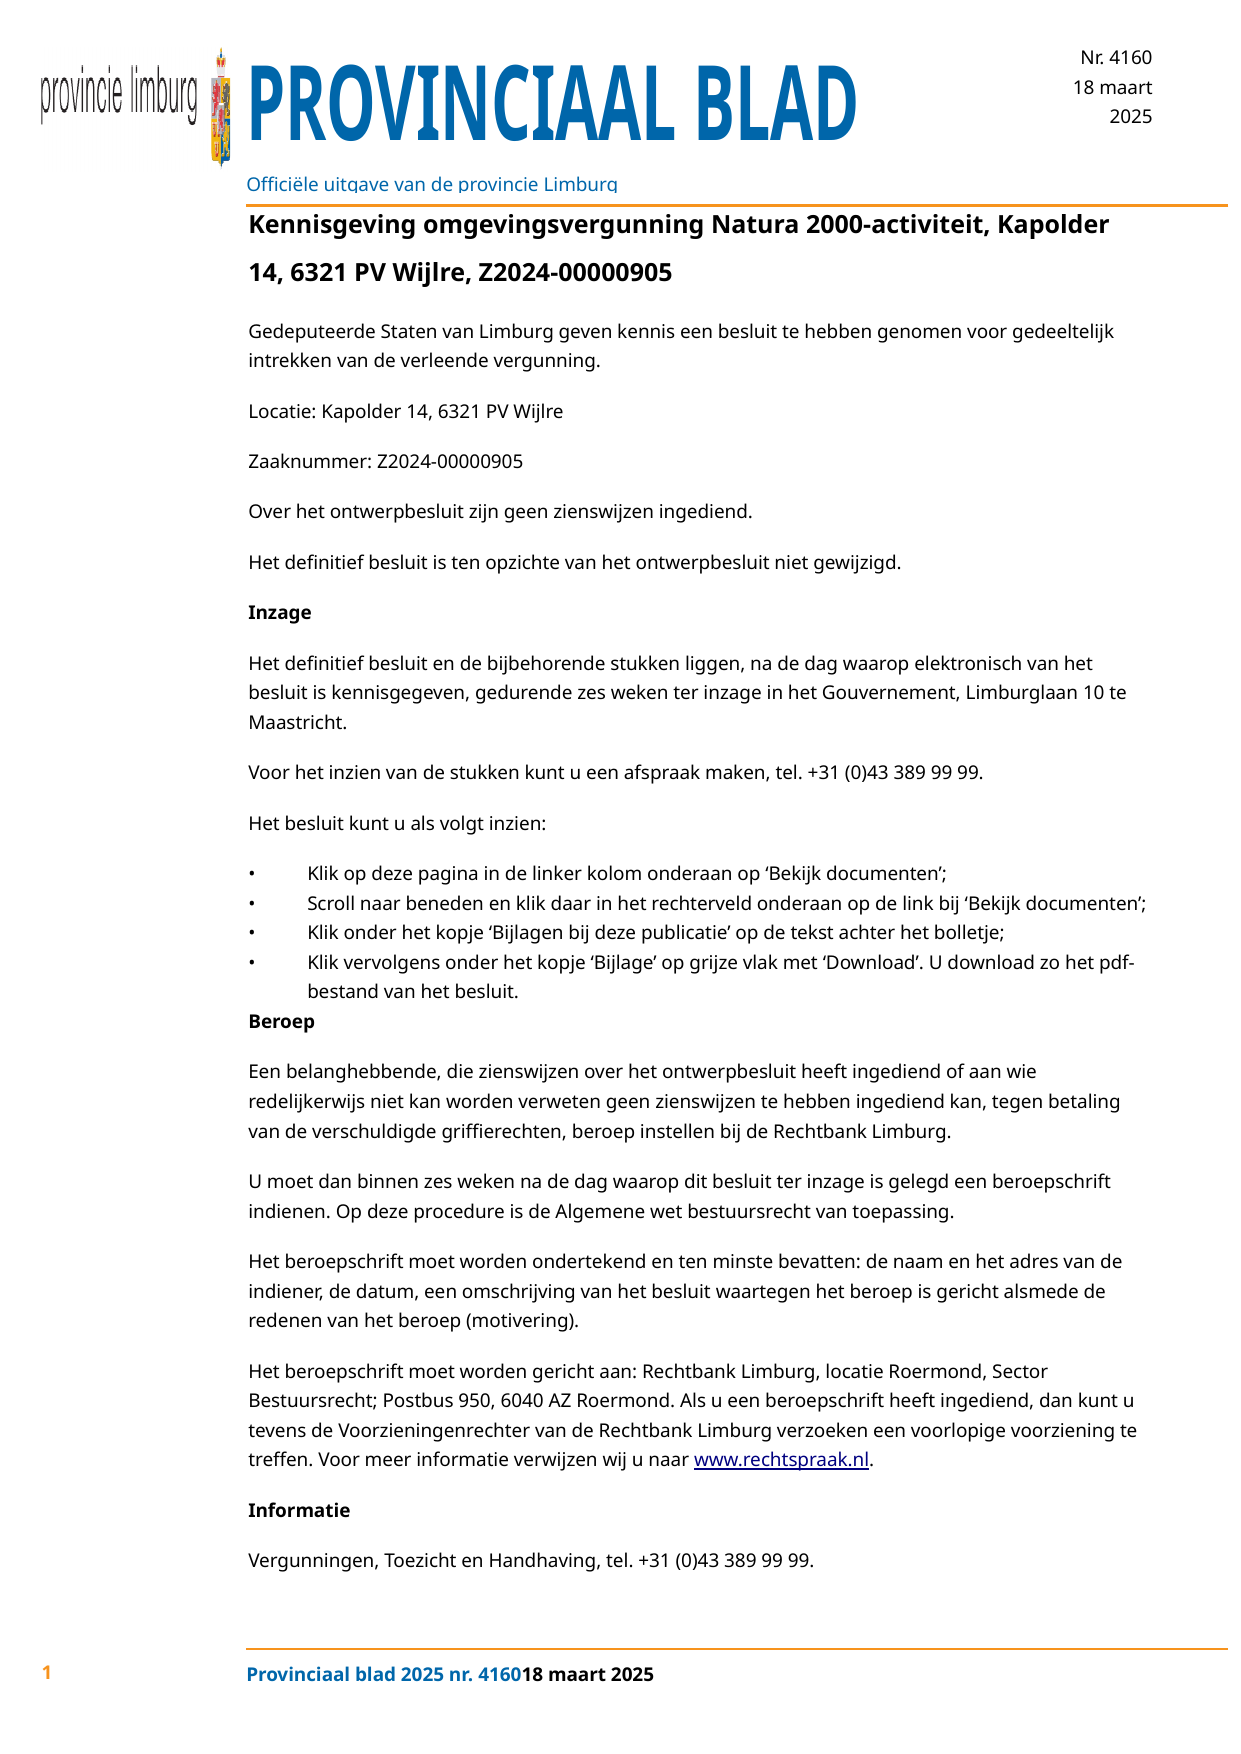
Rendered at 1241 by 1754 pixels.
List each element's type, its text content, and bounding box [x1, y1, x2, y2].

text Het beroepschrift moet worden gericht aan: Rechtbank Limburg, locatie Roermond, Sector Bestuursrecht; Postbus 950, 6040 AZ Roermond. Als u een beroepschrift heeft ingediend, dan kunt u tevens de Voorzieningenrechter van de Rechtbank Limburg verzoeken een voorlopige voorziening te treffen. Voor meer informatie verwijzen wij u naar www.rechtspraak.nl. [248, 1358, 1152, 1472]
text Over het ontwerpbesluit zijn geen zienswijzen ingediend. [248, 499, 1152, 524]
list Klik onder het kopje ‘Bijlagen bij deze publicatie’ op de tekst achter het bolletje; [248, 919, 1152, 945]
text Beroep [248, 1008, 1152, 1034]
text Locatie: Kapolder 14, 6321 PV Wijlre [248, 398, 1152, 424]
text Een belanghebbende, die zienswijzen over het ontwerpbesluit heeft ingediend of aan wie redelijkerwijs niet kan worden verweten geen zienswijzen te hebben ingediend kan, tegen betaling van de verschuldigde griffierechten, beroep instellen bij de Rechtbank Limburg. [248, 1059, 1152, 1144]
text Het definitief besluit en de bijbehorende stukken liggen, na de dag waarop elektronisch van het besluit is kennisgegeven, gedurende zes weken ter inzage in het Gouvernement, Limburglaan 10 te Maastricht. [248, 650, 1152, 735]
text Voor het inzien van de stukken kunt u een afspraak maken, tel. +31 (0)43 389 99 99. [248, 759, 1152, 785]
text Het beroepschrift moet worden ondertekend en ten minste bevatten: de naam en het adres van de indiener, de datum, een omschrijving van het besluit waartegen het beroep is gericht alsmede de redenen van het beroep (motivering). [248, 1248, 1152, 1333]
text Kennisgeving omgevingsvergunning Natura 2000-activiteit, Kapolder 14, 6321 PV Wijlre, Z2024-00000905 [248, 207, 1152, 288]
text Vergunningen, Toezicht en Handhaving, tel. +31 (0)43 389 99 99. [248, 1547, 1152, 1573]
text U moet dan binnen zes weken na de dag waarop dit besluit ter inzage is gelegd een beroepschrift indienen. Op deze procedure is de Algemene wet bestuursrecht van toepassing. [248, 1168, 1152, 1224]
text Het besluit kunt u als volgt inzien: [248, 810, 1152, 836]
text Zaaknummer: Z2024-00000905 [248, 448, 1152, 474]
picture [41, 47, 231, 172]
text Inzage [248, 599, 1152, 625]
text Informatie [248, 1497, 1152, 1523]
list Scroll naar beneden en klik daar in het rechterveld onderaan op de link bij ‘Bekijk documenten’; [248, 890, 1152, 916]
text Gedeputeerde Staten van Limburg geven kennis een besluit te hebben genomen voor gedeeltelijk intrekken van de verleende vergunning. [248, 318, 1152, 373]
list Klik vervolgens onder het kopje ‘Bijlage’ op grijze vlak met ‘Download’. U download zo het pdf-bestand van het besluit. [248, 949, 1152, 1004]
list Klik op deze pagina in de linker kolom onderaan op ‘Bekijk documenten’; [248, 860, 1152, 886]
text Het definitief besluit is ten opzichte van het ontwerpbesluit niet gewijzigd. [248, 549, 1152, 575]
